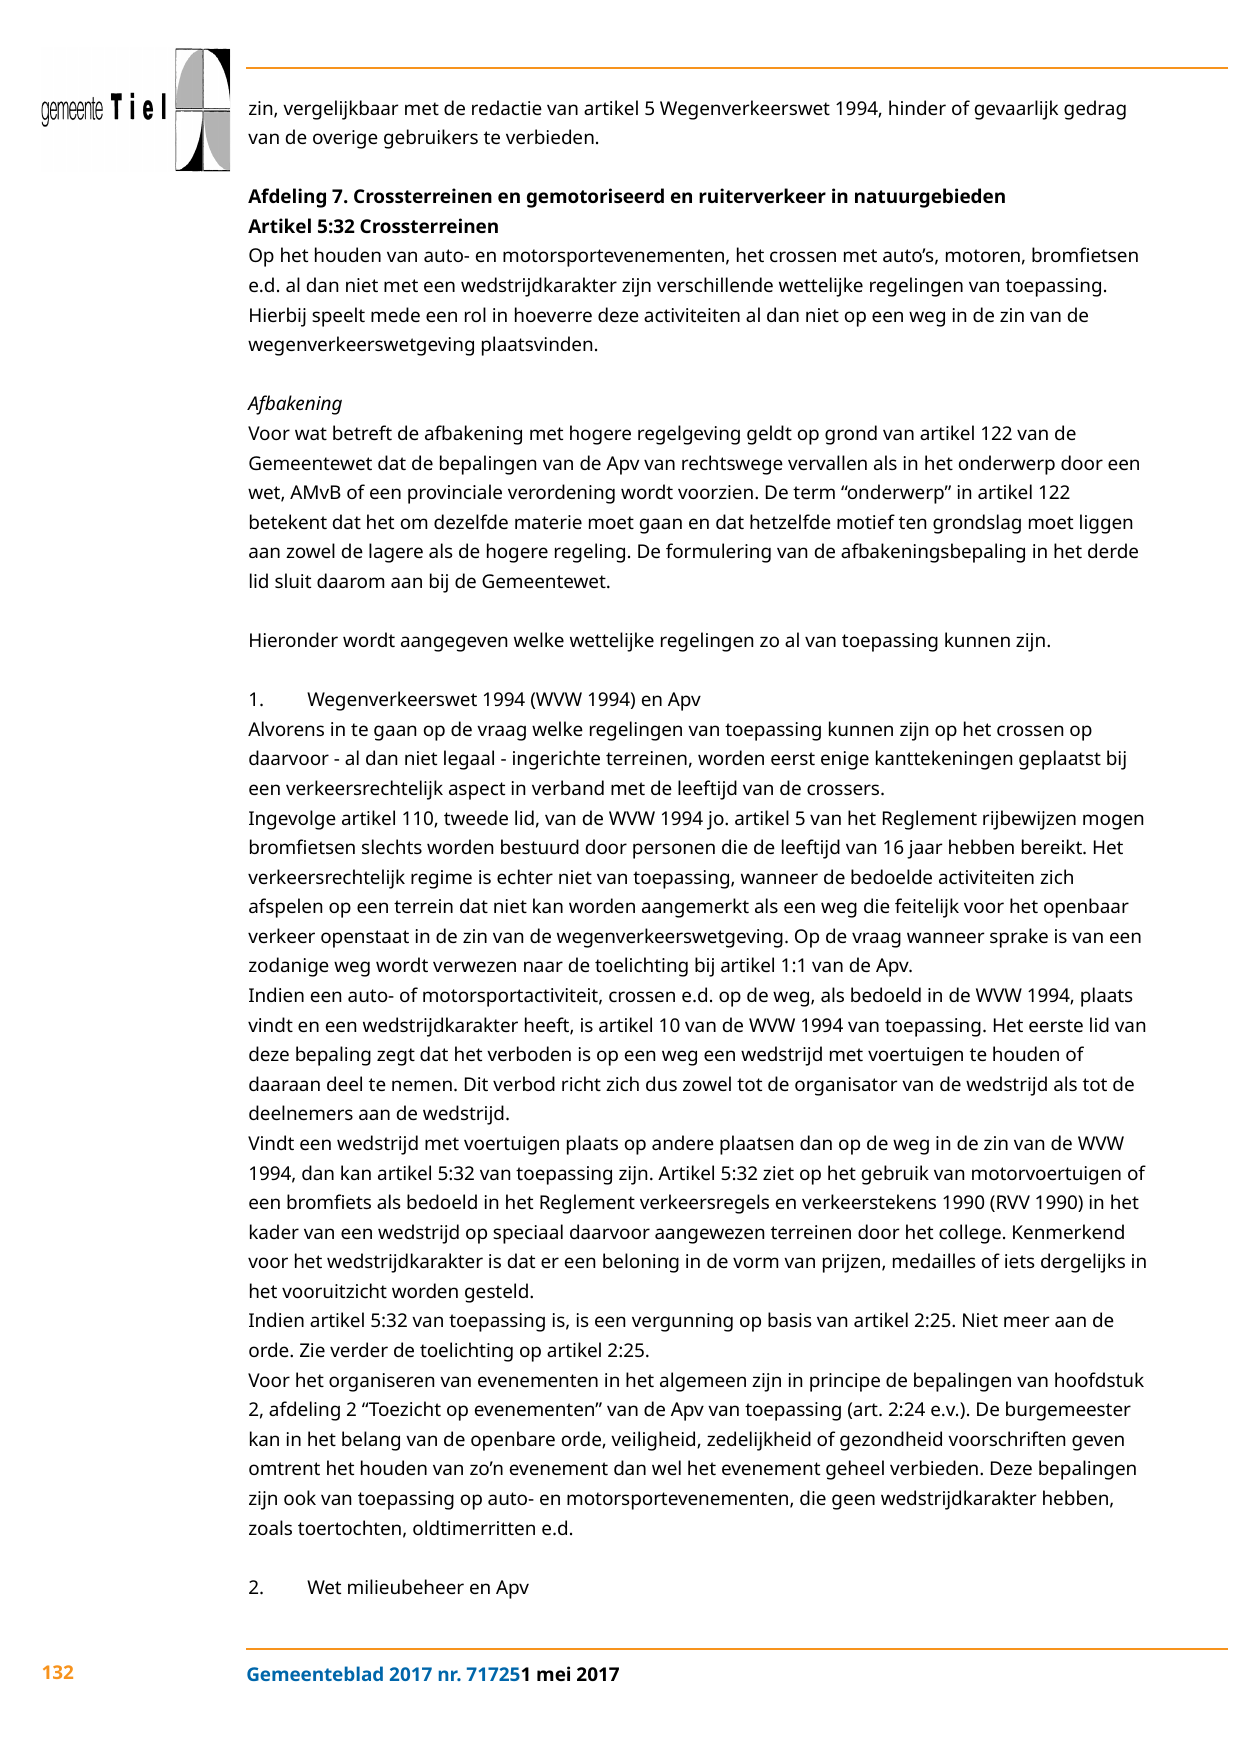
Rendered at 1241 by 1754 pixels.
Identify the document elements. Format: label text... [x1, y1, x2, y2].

text zin, vergelijkbaar met de redactie van artikel 5 Wegenverkeerswet 1994, hinder of gevaarlijk gedrag van de overige gebruikers te verbieden. [248, 95, 1152, 150]
text Afbakening [248, 391, 1152, 416]
text Artikel 5:32 Crossterreinen [248, 213, 1152, 239]
text Hieronder wordt aangegeven welke wettelijke regelingen zo al van toepassing kunnen zijn. [248, 627, 1152, 653]
text Op het houden van auto- en motorsportevenementen, het crossen met auto’s, motoren, bromfietsen e.d. al dan niet met een wedstrijdkarakter zijn verschillende wettelijke regelingen van toepassing. Hierbij speelt mede een rol in hoeverre deze activiteiten al dan niet op een weg in de zin van de wegenverkeerswetgeving plaatsvinden. [248, 243, 1152, 357]
list Wet milieubeheer en Apv [248, 1574, 1152, 1600]
picture [41, 47, 231, 172]
text Vindt een wedstrijd met voertuigen plaats op andere plaatsen dan op de weg in de zin van de WVW 1994, dan kan artikel 5:32 van toepassing zijn. Artikel 5:32 ziet op het gebruik van motorvoertuigen of een bromfiets als bedoeld in het Reglement verkeersregels en verkeerstekens 1990 (RVV 1990) in het kader van een wedstrijd op speciaal daarvoor aangewezen terreinen door het college. Kenmerkend voor het wedstrijdkarakter is dat er een beloning in de vorm van prijzen, medailles of iets dergelijks in het vooruitzicht worden gesteld. [248, 1130, 1152, 1304]
text Indien een auto- of motorsportactiviteit, crossen e.d. op de weg, als bedoeld in de WVW 1994, plaats vindt en een wedstrijdkarakter heeft, is artikel 10 van de WVW 1994 van toepassing. Het eerste lid van deze bepaling zegt dat het verboden is op een weg een wedstrijd met voertuigen te houden of daaraan deel te nemen. Dit verbod richt zich dus zowel tot de organisator van de wedstrijd als tot de deelnemers aan de wedstrijd. [248, 982, 1152, 1126]
list Wegenverkeerswet 1994 (WVW 1994) en Apv [248, 686, 1152, 712]
text Ingevolge artikel 110, tweede lid, van de WVW 1994 jo. artikel 5 van het Reglement rijbewijzen mogen bromfietsen slechts worden bestuurd door personen die de leeftijd van 16 jaar hebben bereikt. Het verkeersrechtelijk regime is echter niet van toepassing, wanneer de bedoelde activiteiten zich afspelen op een terrein dat niet kan worden aangemerkt als een weg die feitelijk voor het openbaar verkeer openstaat in de zin van de wegenverkeerswetgeving. Op de vraag wanneer sprake is van een zodanige weg wordt verwezen naar de toelichting bij artikel 1:1 van de Apv. [248, 805, 1152, 978]
text Voor wat betreft de afbakening met hogere regelgeving geldt op grond van artikel 122 van de Gemeentewet dat de bepalingen van de Apv van rechtswege vervallen als in het onderwerp door een wet, AMvB of een provinciale verordening wordt voorzien. De term “onderwerp” in artikel 122 betekent dat het om dezelfde materie moet gaan en dat hetzelfde motief ten grondslag moet liggen aan zowel de lagere als de hogere regeling. De formulering van de afbakeningsbepaling in het derde lid sluit daarom aan bij de Gemeentewet. [248, 420, 1152, 594]
text Alvorens in te gaan op de vraag welke regelingen van toepassing kunnen zijn op het crossen op daarvoor - al dan niet legaal - ingerichte terreinen, worden eerst enige kanttekeningen geplaatst bij een verkeersrechtelijk aspect in verband met de leeftijd van de crossers. [248, 716, 1152, 801]
text Indien artikel 5:32 van toepassing is, is een vergunning op basis van artikel 2:25. Niet meer aan de orde. Zie verder de toelichting op artikel 2:25. [248, 1308, 1152, 1363]
text Afdeling 7. Crossterreinen en gemotoriseerd en ruiterverkeer in natuurgebieden [248, 183, 1152, 209]
text Voor het organiseren van evenementen in het algemeen zijn in principe de bepalingen van hoofdstuk 2, afdeling 2 “Toezicht op evenementen” van de Apv van toepassing (art. 2:24 e.v.). De burgemeester kan in het belang van de openbare orde, veiligheid, zedelijkheid of gezondheid voorschriften geven omtrent het houden van zo’n evenement dan wel het evenement geheel verbieden. Deze bepalingen zijn ook van toepassing op auto- en motorsportevenementen, die geen wedstrijdkarakter hebben, zoals toertochten, oldtimerritten e.d. [248, 1367, 1152, 1541]
